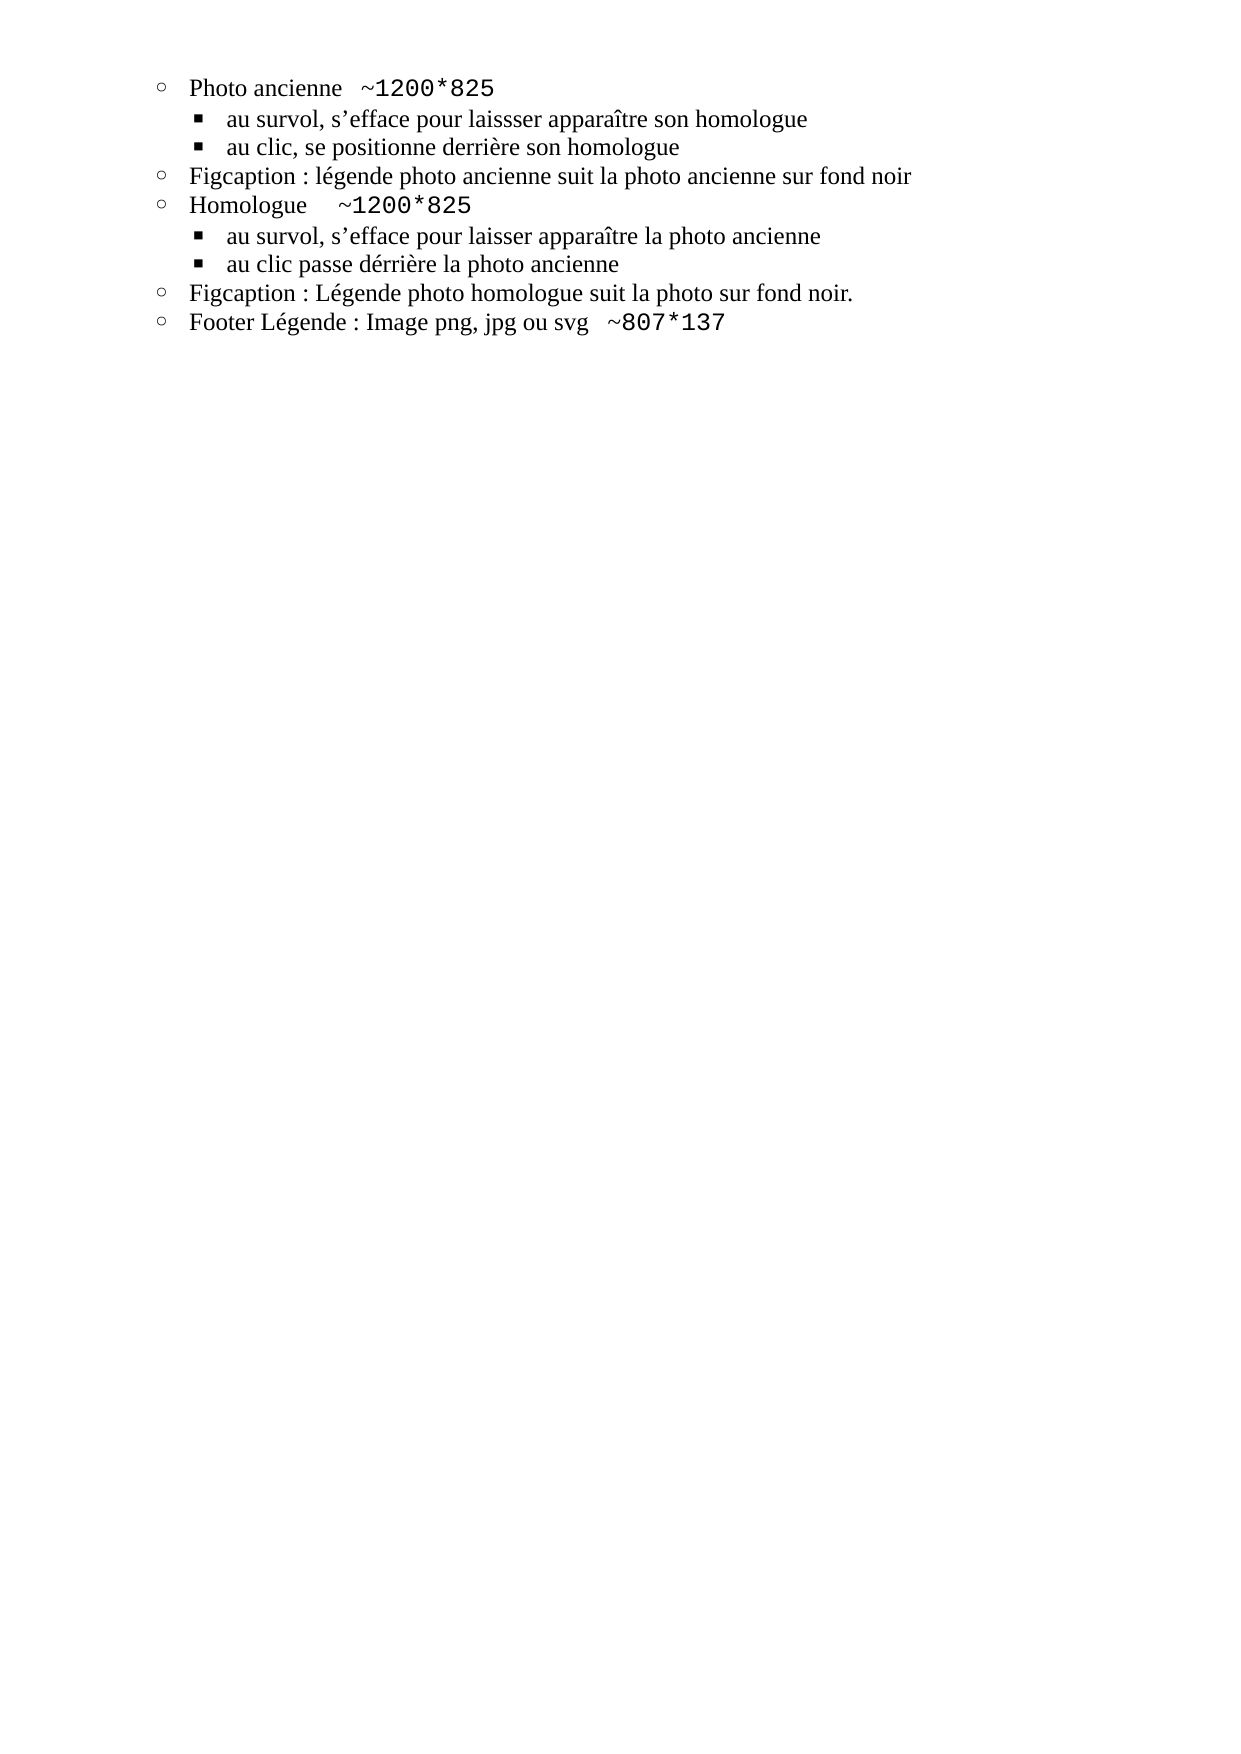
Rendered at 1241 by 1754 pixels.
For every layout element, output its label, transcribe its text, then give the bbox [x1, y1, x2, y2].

list Figcaption : Légende photo homologue suit la photo sur fond noir. [151, 278, 1146, 307]
list Photo ancienne ~1200*825 [151, 73, 1146, 104]
list au survol, s’efface pour laissser apparaître son homologue [189, 104, 1146, 132]
list Footer Légende : Image png, jpg ou svg ~807*137 [151, 307, 1146, 338]
list Homologue ~1200*825 [151, 190, 1146, 221]
list Figcaption : légende photo ancienne suit la photo ancienne sur fond noir [151, 161, 1146, 190]
list au survol, s’efface pour laisser apparaître la photo ancienne [189, 221, 1146, 249]
list au clic, se positionne derrière son homologue [189, 132, 1146, 161]
list au clic passe dérrière la photo ancienne [189, 249, 1146, 278]
